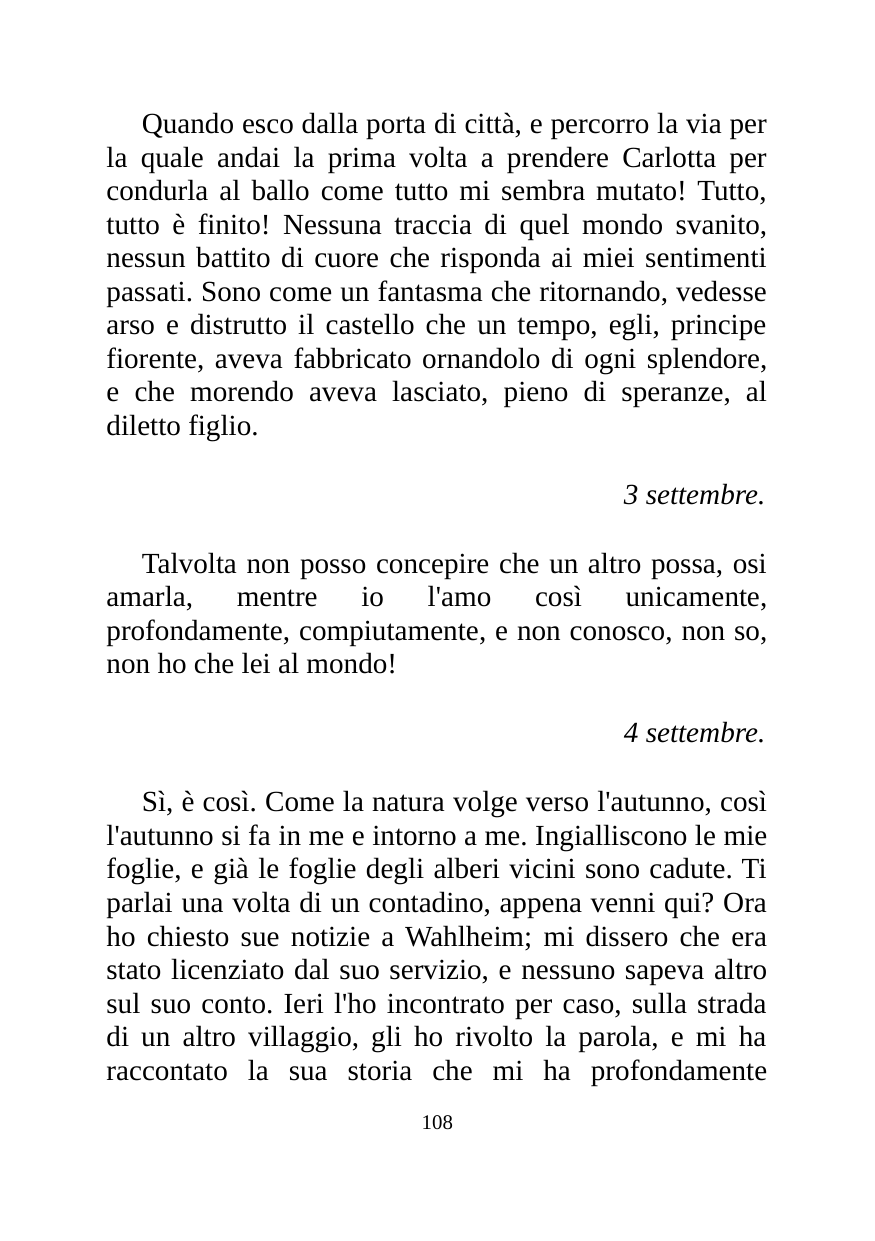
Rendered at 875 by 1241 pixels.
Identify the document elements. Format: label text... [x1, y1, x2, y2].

text Quando esco dalla porta di città, e percorro la via per la quale andai la prima volta a prendere Carlotta per condurla al ballo come tutto mi sembra mutato! Tutto, tutto è finito! Nessuna traccia di quel mondo svanito, nessun battito di cuore che risponda ai miei sentimenti passati. Sono come un fantasma che ritornando, vedesse arso e distrutto il castello che un tempo, egli, principe fiorente, aveva fabbricato ornandolo di ogni splendore, e che morendo aveva lasciato, pieno di speranze, al diletto figlio. [106, 106, 768, 442]
text Sì, è così. Come la natura volge verso l'autunno, così l'autunno si fa in me e intorno a me. Ingialliscono le mie foglie, e già le foglie degli alberi vicini sono cadute. Ti parlai una volta di un contadino, appena venni qui? Ora ho chiesto sue notizie a Wahlheim; mi dissero che era stato licenziato dal suo servizio, e nessuno sapeva altro sul suo conto. Ieri l'ho incontrato per caso, sulla strada di un altro villaggio, gli ho rivolto la parola, e mi ha raccontato la sua storia che mi ha profondamente [106, 784, 768, 1086]
text 4 settembre. [106, 716, 768, 749]
text 3 settembre. [106, 477, 768, 511]
text Talvolta non posso concepire che un altro possa, osi amarla, mentre io l'amo così unicamente, profondamente, compiutamente, e non conosco, non so, non ho che lei al mondo! [106, 546, 768, 680]
